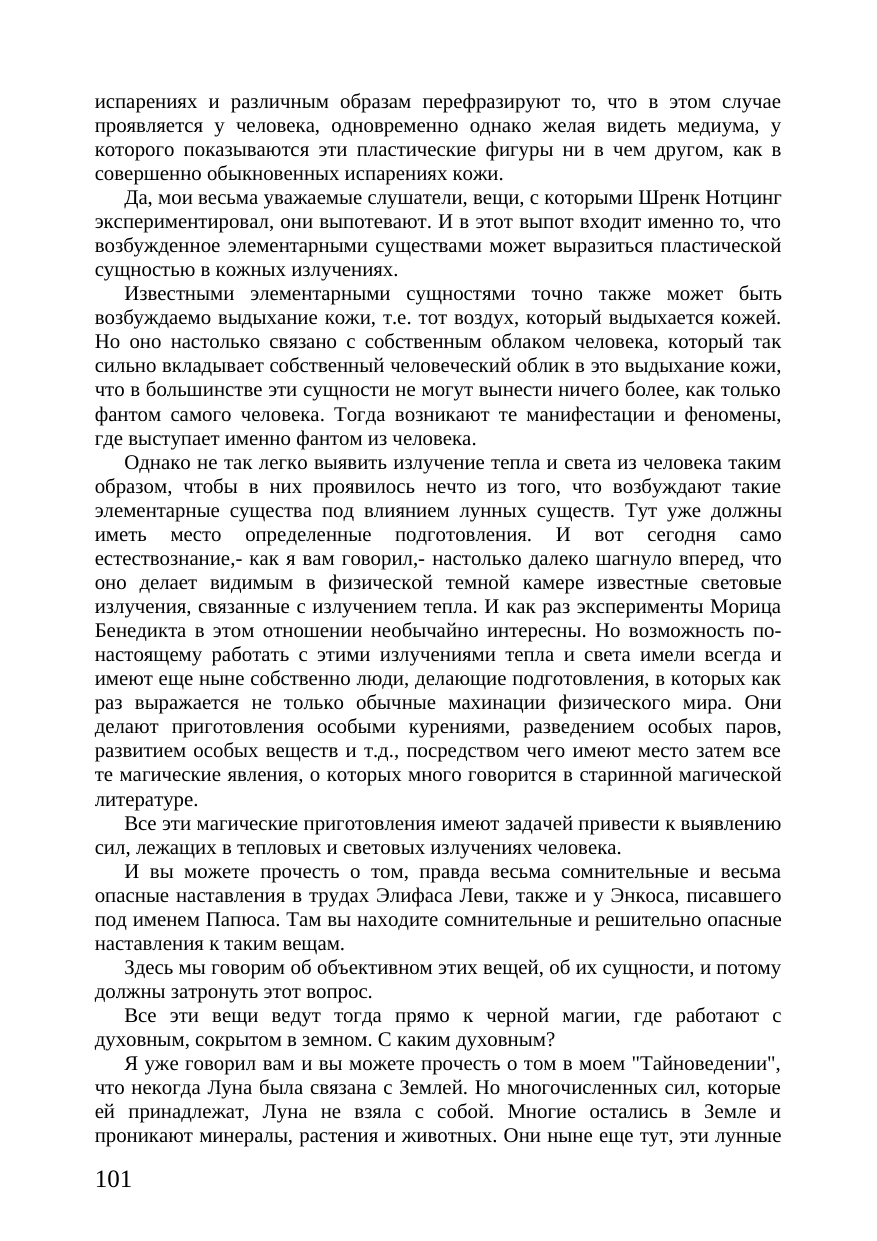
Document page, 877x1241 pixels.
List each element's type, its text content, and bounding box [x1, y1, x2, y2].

text испарениях и различным образам перефразируют то, что в этом случае проявляется у человека, одновременно однако желая видеть медиума, у которого показываются эти пластические фигуры ни в чем другом, как в совершенно обыкновенных испарениях кожи. [94, 89, 782, 185]
text И вы можете прочесть о том, правда весьма сомнительные и весьма опасные наставления в трудах Элифаса Леви, также и у Энкоса, писавшего под именем Папюса. Там вы находите сомнительные и решительно опасные наставления к таким вещам. [94, 859, 782, 955]
text Однако не так легко выявить излучение тепла и света из человека таким образом, чтобы в них проявилось нечто из того, что возбуждают такие элементарные существа под влиянием лунных существ. Тут уже должны иметь место определенные подготовления. И вот сегодня само естествознание,- как я вам говорил,- настолько далеко шагнуло вперед, что оно делает видимым в физической темной камере известные световые излучения, связанные с излучением тепла. И как раз эксперименты Морица Бенедикта в этом отношении необычайно интересны. Но возможность по-настоящему работать с этими излучениями тепла и света имели всегда и имеют еще ныне собственно люди, делающие подготовления, в которых как раз выражается не только обычные махинации физического мира. Они делают приготовления особыми курениями, разведением особых паров, развитием особых веществ и т.д., посредством чего имеют место затем все те магические явления, о которых много говорится в старинной магической литературе. [94, 449, 782, 811]
text Известными элементарными сущностями точно также может быть возбуждаемо выдыхание кожи, т.е. тот воздух, который выдыхается кожей. Но оно настолько связано с собственным облаком человека, который так сильно вкладывает собственный человеческий облик в это выдыхание кожи, что в большинстве эти сущности не могут вынести ничего более, как только фантом самого человека. Тогда возникают те манифестации и феномены, где выступает именно фантом из человека. [94, 281, 782, 449]
text Здесь мы говорим об объективном этих вещей, об их сущности, и потому должны затронуть этот вопрос. [94, 955, 782, 1003]
text Я уже говорил вам и вы можете прочесть о том в моем "Тайноведении", что некогда Луна была связана с Землей. Но многочисленных сил, которые ей принадлежат, Луна не взяла с собой. Многие остались в Земле и проникают минералы, растения и животных. Они ныне еще тут, эти лунные [94, 1051, 782, 1147]
text Да, мои весьма уважаемые слушатели, вещи, с которыми Шренк Нотцинг экспериментировал, они выпотевают. И в этот выпот входит именно то, что возбужденное элементарными существами может выразиться пластической сущностью в кожных излучениях. [94, 185, 782, 281]
text Все эти вещи ведут тогда прямо к черной магии, где работают с духовным, сокрытом в земном. С каким духовным? [94, 1003, 782, 1051]
text Все эти магические приготовления имеют задачей привести к выявлению сил, лежащих в тепловых и световых излучениях человека. [94, 811, 782, 859]
